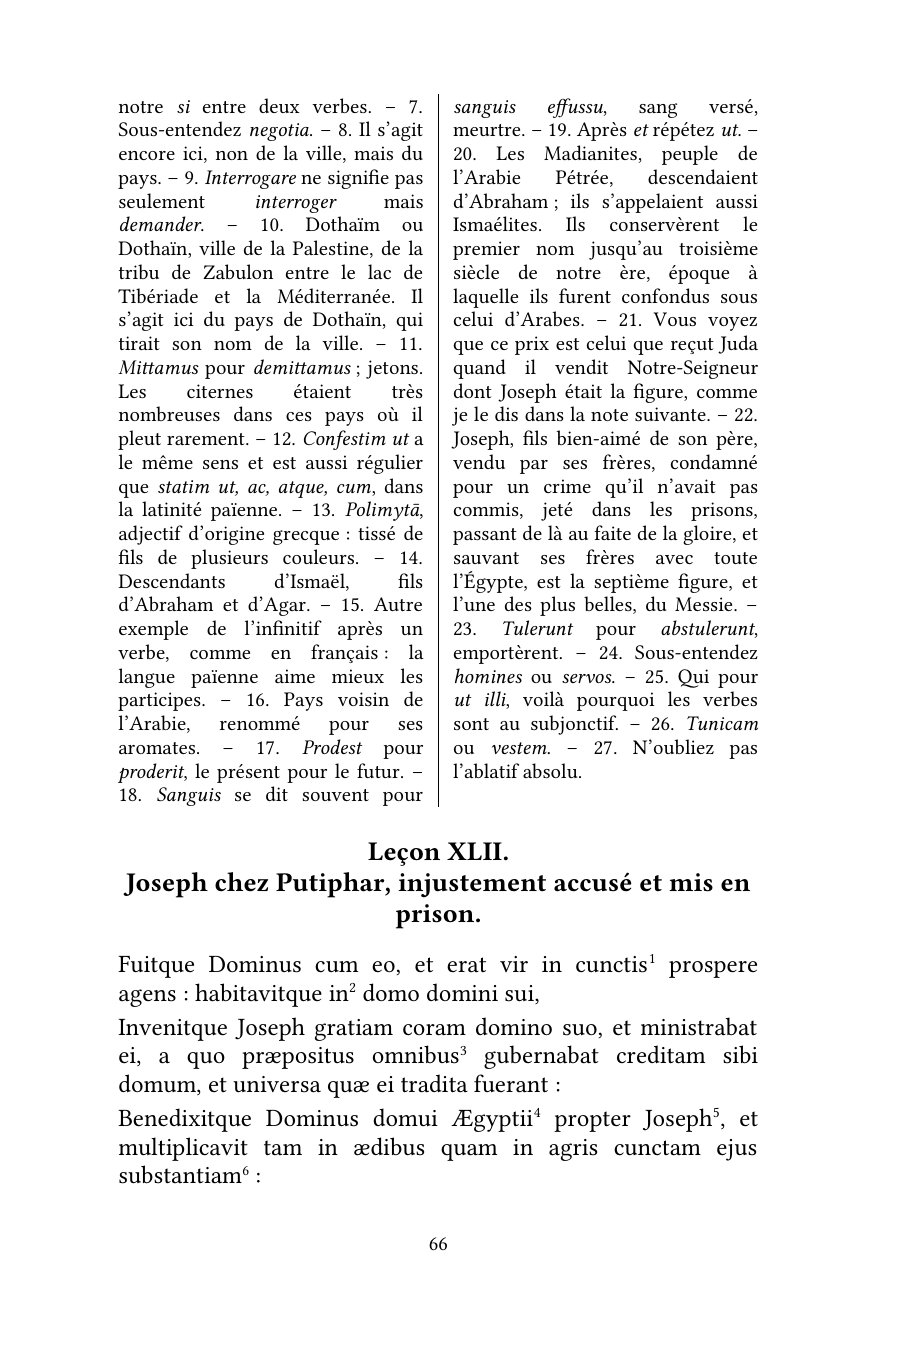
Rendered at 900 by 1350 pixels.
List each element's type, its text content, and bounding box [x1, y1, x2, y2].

text Leçon XLII. Joseph chez Putiphar, injustement accusé et mis en prison. [118, 837, 758, 929]
text Benedixitque Dominus domui Ægyptii4 propter Joseph5, et multiplicavit tam in ædibus quam in agris cunctam ejus substantiam6 : [118, 1104, 758, 1190]
text sanguis effussu, sang versé, meurtre. – 19. Après et répétez ut. – 20. Les Madianites, peuple de l’Arabie Pétrée, descendaient d’Abraham ; ils s’appelaient aussi Ismaélites. Ils conservèrent le premier nom jusqu’au troisième siècle de notre ère, époque à laquelle ils furent confondus sous celui d’Arabes. – 21. Vous voyez que ce prix est celui que reçut Juda quand il vendit Notre-Seigneur dont Joseph était la figure, comme je le dis dans la note suivante. – 22. Joseph, fils bien-aimé de son père, vendu par ses frères, condamné pour un crime qu’il n’avait pas commis, jeté dans les prisons, passant de là au faite de la gloire, et sauvant ses frères avec toute l’Égypte, est la septième figure, et l’une des plus belles, du Messie. – 23. Tulerunt pour abstulerunt, emportèrent. – 24. Sous-entendez homines ou servos. – 25. Qui pour ut illi, voilà pourquoi les verbes sont au subjonctif. – 26. Tunicam ou vestem. – 27. N’oubliez pas l’ablatif absolu. [453, 94, 758, 783]
text notre si entre deux verbes. – 7. Sous-entendez negotia. – 8. Il s’agit encore ici, non de la ville, mais du pays. – 9. Interrogare ne signifie pas seulement interroger mais demander. – 10. Dothaïm ou Dothaïn, ville de la Palestine, de la tribu de Zabulon entre le lac de Tibériade et la Méditerranée. Il s’agit ici du pays de Dothaïn, qui tirait son nom de la ville. – 11. Mittamus pour demittamus ; jetons. Les citernes étaient très nombreuses dans ces pays où il pleut rarement. – 12. Confestim ut a le même sens et est aussi régulier que statim ut, ac, atque, cum, dans la latinité païenne. – 13. Polimytā, adjectif d’origine grecque : tissé de fils de plusieurs couleurs. – 14. Descendants d’Ismaël, fils d’Abraham et d’Agar. – 15. Autre exemple de l’infinitif après un verbe, comme en français : la langue païenne aime mieux les participes. – 16. Pays voisin de l’Arabie, renommé pour ses aromates. – 17. Prodest pour proderit, le présent pour le futur. – 18. Sanguis se dit souvent pour [118, 94, 423, 807]
text Fuitque Dominus cum eo, et erat vir in cunctis1 prospere agens : habitavitque in2 domo domini sui, [118, 950, 758, 1007]
text Invenitque Joseph gratiam coram domino suo, et ministrabat ei, a quo præpositus omnibus3 gubernabat creditam sibi domum, et universa quæ ei tradita fuerant : [118, 1013, 758, 1098]
